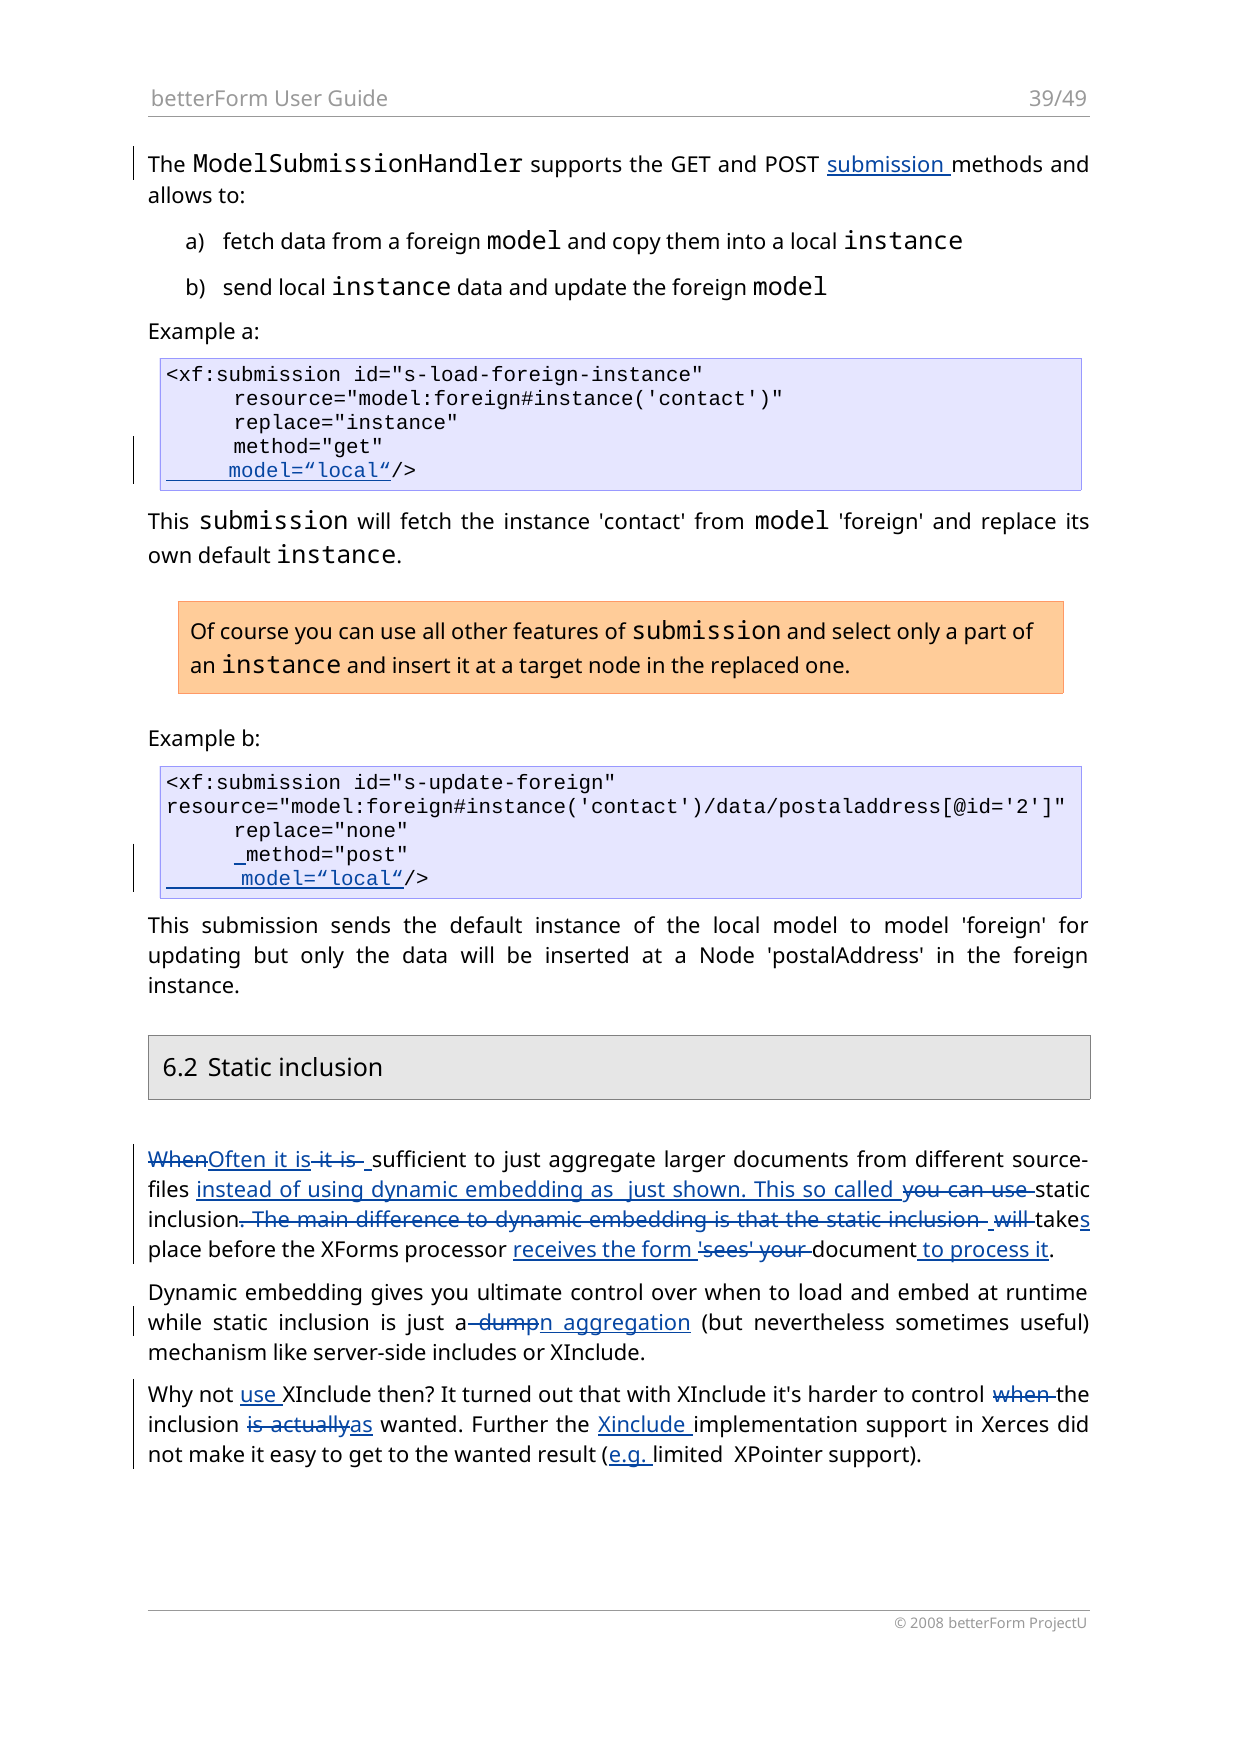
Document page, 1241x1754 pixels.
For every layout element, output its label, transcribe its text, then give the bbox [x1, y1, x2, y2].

list send local instance data and update the foreign model [185, 269, 1093, 303]
text Example b: [148, 723, 1090, 753]
text Dynamic embedding gives you ultimate control over when to load and embed at runtime while static inclusion is just an aggregation (but nevertheless sometimes useful) mechanism like server-side includes or XInclude. [148, 1276, 1090, 1366]
text This submission sends the default instance of the local model to model 'foreign' for updating but only the data will be inserted at a Node 'postalAddress' in the foreign instance. [148, 910, 1090, 1000]
text This submission will fetch the instance 'contact' from model 'foreign' and replace its own default instance. [148, 503, 1090, 571]
text Why not use XInclude then? It turned out that with XInclude it's harder to control the inclusion as wanted. Further the Xinclude implementation support in Xerces did not make it easy to get to the wanted result (e.g. limited XPointer support). [148, 1379, 1090, 1469]
text Often it is sufficient to just aggregate larger documents from different source-files instead of using dynamic embedding as just shown. This so called static inclusion takes place before the XForms processor receives the form document to process it. [148, 1144, 1090, 1264]
list fetch data from a foreign model and copy them into a local instance [185, 223, 1093, 257]
text Of course you can use all other features of submission and select only a part of an instance and insert it at a target node in the replaced one. [179, 602, 1063, 693]
text The ModelSubmissionHandler supports the GET and POST submission methods and allows to: [148, 146, 1090, 210]
subtitle Static inclusion [149, 1036, 1090, 1099]
text <xf:submission id="s-update-foreign" resource="model:foreign#instance('contact')/data/postaladdress[@id='2']" replace="none" method="post" model=“local“/> [161, 767, 1081, 898]
text <xf:submission id="s-load-foreign-instance" resource="model:foreign#instance('contact')" replace="instance" method="get" model=“local“/> [161, 359, 1081, 490]
text Example a: [148, 316, 1090, 346]
